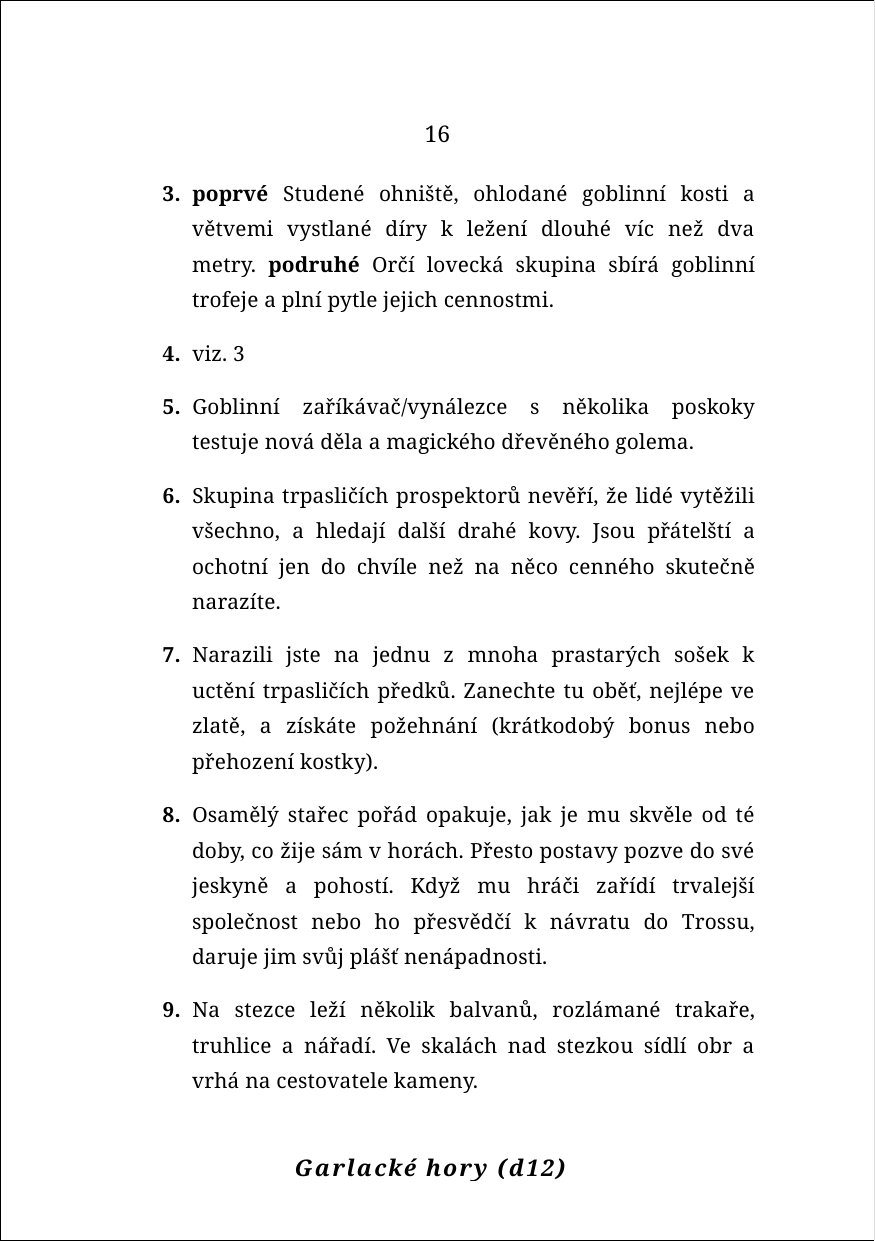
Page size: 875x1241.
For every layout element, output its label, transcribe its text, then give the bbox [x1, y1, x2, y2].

list Goblinní zaříkávač/vynálezce s několika poskoky testuje nová děla a magického dřevěného golema. [162, 392, 756, 456]
list Skupina trpasličích prospektorů nevěří, že lidé vytěžili všechno, a hledají další drahé kovy. Jsou přátelští a ochotní jen do chvíle než na něco cenného skutečně narazíte. [162, 481, 756, 616]
list Osamělý stařec pořád opakuje, jak je mu skvěle od té doby, co žije sám v horách. Přesto postavy pozve do své jeskyně a pohostí. Když mu hráči zařídí trvalejší společnost nebo ho přesvědčí k návratu do Trossu, daruje jim svůj plášť nenápadnosti. [162, 800, 756, 971]
list viz. 3 [162, 339, 756, 367]
list Narazili jste na jednu z mnoha prastarých sošek k uctění trpasličích předků. Zanechte tu oběť, nejlépe ve zlatě, a získáte požehnání (krátkodobý bonus nebo přehození kostky). [162, 641, 756, 776]
list poprvé Studené ohniště, ohlodané goblinní kosti a větvemi vystlané díry k ležení dlouhé víc než dva metry. podruhé Orčí lovecká skupina sbírá goblinní trofeje a plní pytle jejich cennostmi. [162, 179, 756, 314]
list Na stezce leží několik balvanů, rozlámané trakaře, truhlice a nářadí. Ve skalách nad stezkou sídlí obr a vrhá na cestovatele kameny. [162, 996, 756, 1095]
